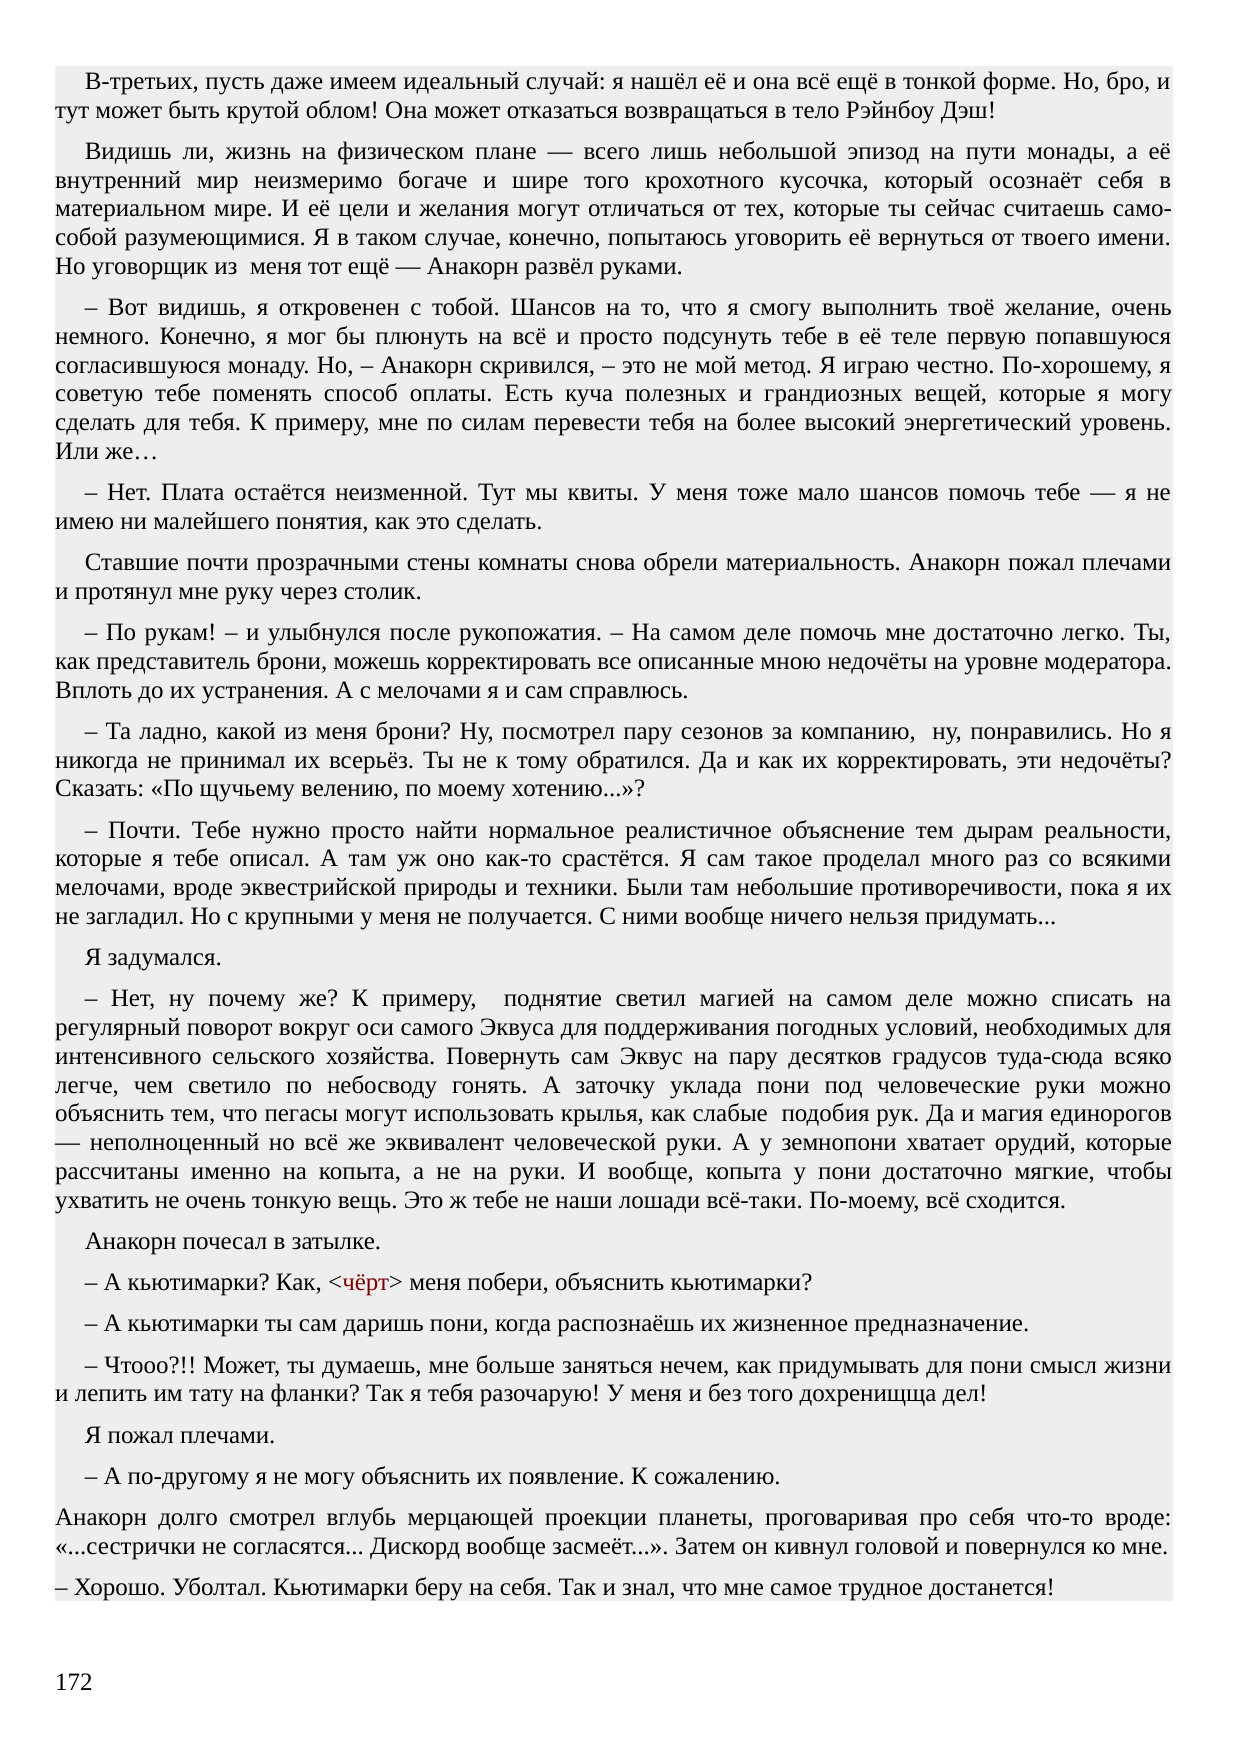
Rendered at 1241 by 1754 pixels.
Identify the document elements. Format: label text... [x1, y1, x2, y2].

text Видишь ли, жизнь на физическом плане — всего лишь небольшой эпизод на пути монады, а её внутренний мир неизмеримо богаче и шире того крохотного кусочка, который осознаёт себя в материальном мире. И её цели и желания могут отличаться от тех, которые ты сейчас считаешь само-собой разумеющимися. Я в таком случае, конечно, попытаюсь уговорить её вернуться от твоего имени. Но уговорщик из меня тот ещё — Анакорн развёл руками. [55, 136, 1173, 280]
text – А кьютимарки ты сам даришь пони, когда распознаёшь их жизненное предназначение. [55, 1308, 1173, 1337]
text В-третьих, пусть даже имеем идеальный случай: я нашёл её и она всё ещё в тонкой форме. Но, бро, и тут может быть крутой облом! Она может отказаться возвращаться в тело Рэйнбоу Дэш! [55, 66, 1173, 123]
text – Хорошо. Уболтал. Кьютимарки беру на себя. Так и знал, что мне самое трудное достанется! [55, 1572, 1173, 1601]
text – Та ладно, какой из меня брони? Ну, посмотрел пару сезонов за компанию, ну, понравились. Но я никогда не принимал их всерьёз. Ты не к тому обратился. Да и как их корректировать, эти недочёты? Сказать: «По щучьему велению, по моему хотению...»? [55, 716, 1173, 802]
text – Чтооо?!! Может, ты думаешь, мне больше заняться нечем, как придумывать для пони смысл жизни и лепить им тату на фланки? Так я тебя разочарую! У меня и без того дохренищща дел! [55, 1350, 1173, 1407]
text – А по-другому я не могу объяснить их появление. К сожалению. [55, 1461, 1173, 1490]
text – Нет. Плата остаётся неизменной. Тут мы квиты. У меня тоже мало шансов помочь тебе — я не имею ни малейшего понятия, как это сделать. [55, 477, 1173, 535]
text – Нет, ну почему же? К примеру, поднятие светил магией на самом деле можно списать на регулярный поворот вокруг оси самого Эквуса для поддерживания погодных условий, необходимых для интенсивного сельского хозяйства. Повернуть сам Эквус на пару десятков градусов туда-сюда всяко легче, чем светило по небосводу гонять. А заточку уклада пони под человеческие руки можно объяснить тем, что пегасы могут использовать крылья, как слабые подобия рук. Да и магия единорогов — неполноценный но всё же эквивалент человеческой руки. А у земнопони хватает орудий, которые рассчитаны именно на копыта, а не на руки. И вообще, копыта у пони достаточно мягкие, чтобы ухватить не очень тонкую вещь. Это ж тебе не наши лошади всё-таки. По-моему, всё сходится. [55, 983, 1173, 1213]
text Ставшие почти прозрачными стены комнаты снова обрели материальность. Анакорн пожал плечами и протянул мне руку через столик. [55, 547, 1173, 605]
text – А кьютимарки? Как, <чёрт> меня побери, объяснить кьютимарки? [55, 1267, 1173, 1296]
text – Вот видишь, я откровенен с тобой. Шансов на то, что я смогу выполнить твоё желание, очень немного. Конечно, я мог бы плюнуть на всё и просто подсунуть тебе в её теле первую попавшуюся согласившуюся монаду. Но, – Анакорн скривился, – это не мой метод. Я играю честно. По-хорошему, я советую тебе поменять способ оплаты. Есть куча полезных и грандиозных вещей, которые я могу сделать для тебя. К примеру, мне по силам перевести тебя на более высокий энергетический уровень. Или же… [55, 292, 1173, 465]
text – Почти. Тебе нужно просто найти нормальное реалистичное объяснение тем дырам реальности, которые я тебе описал. А там уж оно как-то срастётся. Я сам такое проделал много раз со всякими мелочами, вроде эквестрийской природы и техники. Были там небольшие противоречивости, пока я их не загладил. Но с крупными у меня не получается. С ними вообще ничего нельзя придумать... [55, 815, 1173, 930]
text Анакорн почесал в затылке. [55, 1226, 1173, 1255]
text Анакорн долго смотрел вглубь мерцающей проекции планеты, проговаривая про себя что-то вроде: «...сестрички не согласятся... Дискорд вообще засмеёт...». Затем он кивнул головой и повернулся ко мне. [55, 1502, 1173, 1560]
text Я пожал плечами. [55, 1420, 1173, 1448]
text – По рукам! – и улыбнулся после рукопожатия. – На самом деле помочь мне достаточно легко. Ты, как представитель брони, можешь корректировать все описанные мною недочёты на уровне модератора. Вплоть до их устранения. А с мелочами я и сам справлюсь. [55, 617, 1173, 703]
text Я задумался. [55, 942, 1173, 971]
